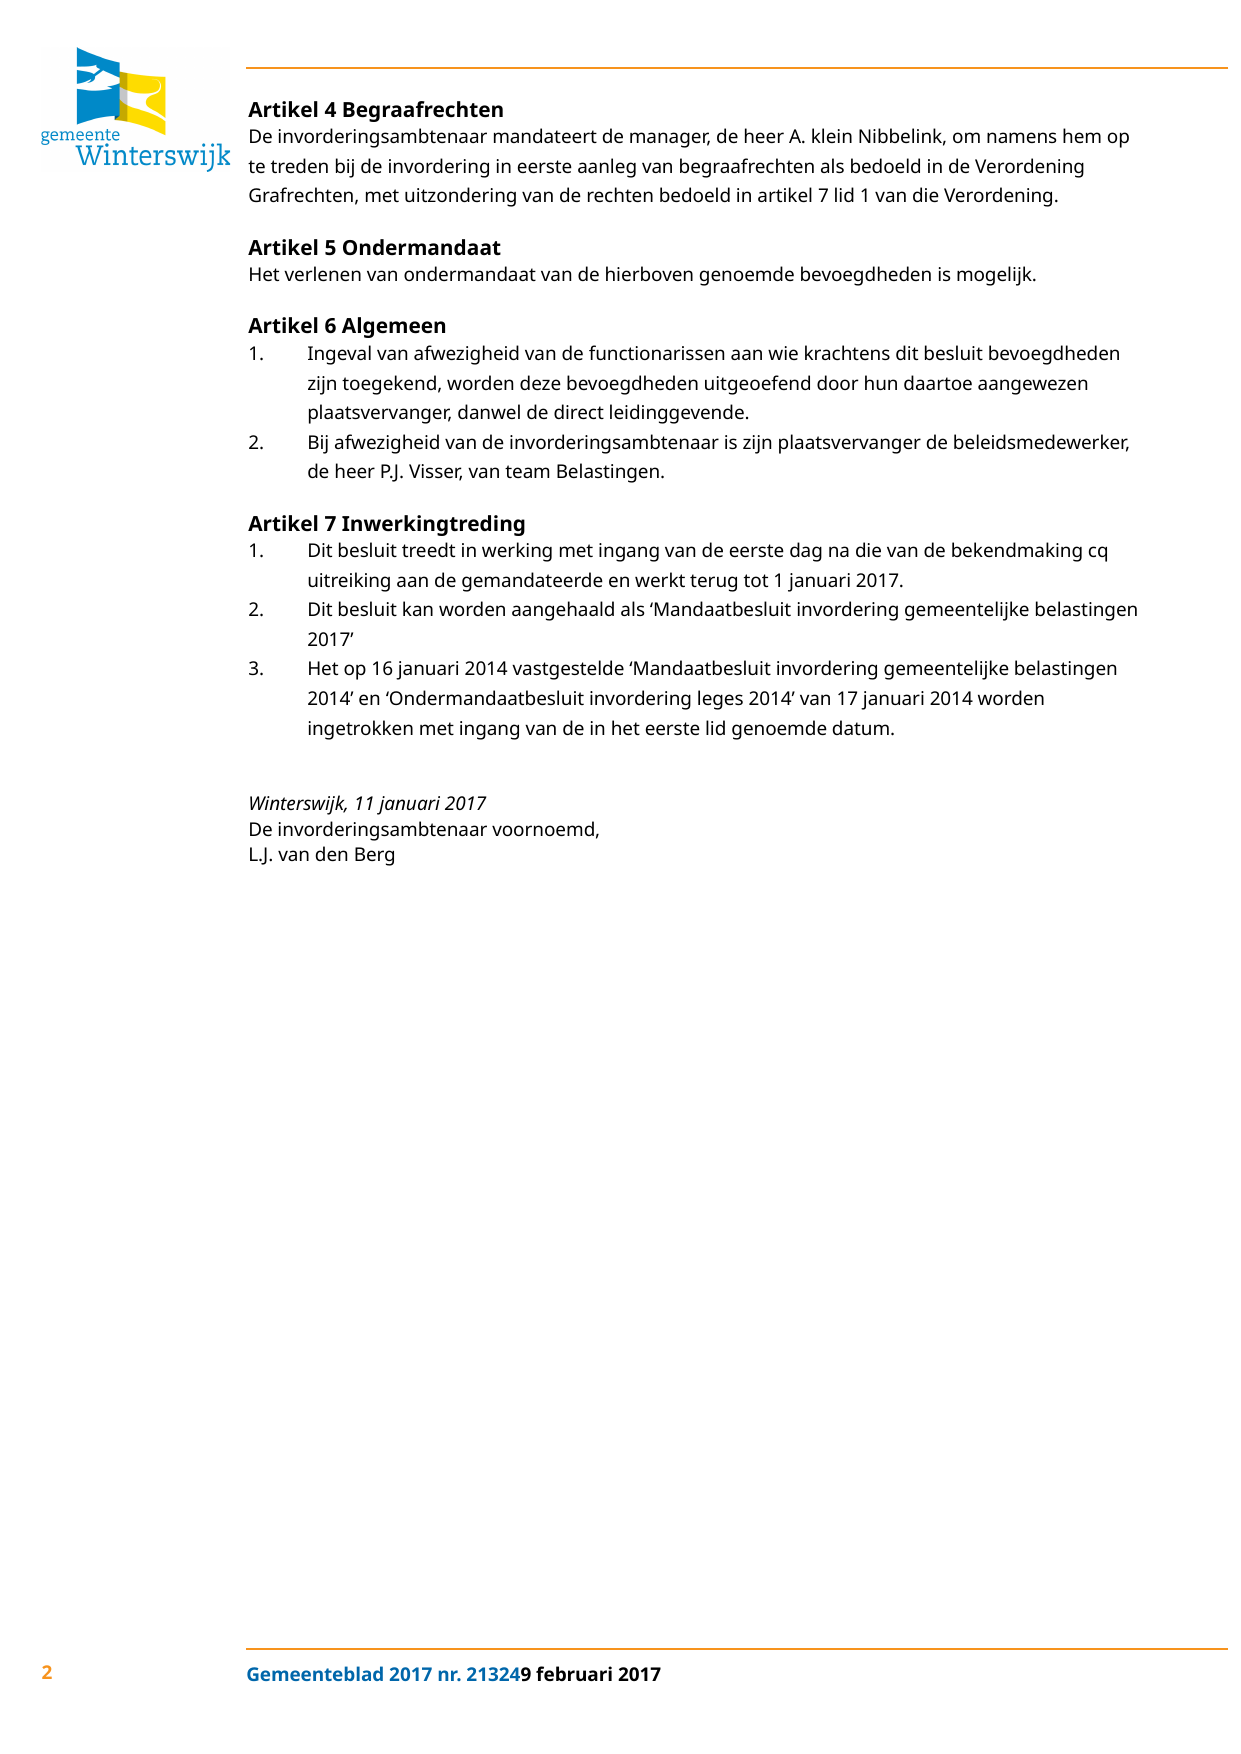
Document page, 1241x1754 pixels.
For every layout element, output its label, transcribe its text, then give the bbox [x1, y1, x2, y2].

picture [41, 47, 231, 172]
text De invorderingsambtenaar voornoemd, [248, 816, 1152, 841]
list Het op 16 januari 2014 vastgestelde ‘Mandaatbesluit invordering gemeentelijke belastingen 2014’ en ‘Ondermandaatbesluit invordering leges 2014’ van 17 januari 2014 worden ingetrokken met ingang van de in het eerste lid genoemde datum. [248, 656, 1152, 741]
text L.J. van den Berg [248, 841, 1152, 867]
list Dit besluit kan worden aangehaald als ‘Mandaatbesluit invordering gemeentelijke belastingen 2017’ [248, 596, 1152, 652]
list Ingeval van afwezigheid van de functionarissen aan wie krachtens dit besluit bevoegdheden zijn toegekend, worden deze bevoegdheden uitgeoefend door hun daartoe aangewezen plaatsvervanger, danwel de direct leidinggevende. [248, 340, 1152, 425]
text Winterswijk, 11 januari 2017 [248, 790, 1152, 816]
text De invorderingsambtenaar mandateert de manager, de heer A. klein Nibbelink, om namens hem op te treden bij de invordering in eerste aanleg van begraafrechten als bedoeld in de Verordening Grafrechten, met uitzondering van de rechten bedoeld in artikel 7 lid 1 van die Verordening. [248, 123, 1152, 208]
list Dit besluit treedt in werking met ingang van de eerste dag na die van de bekendmaking cq uitreiking aan de gemandateerde en werkt terug tot 1 januari 2017. [248, 537, 1152, 593]
text Het verlenen van ondermandaat van de hierboven genoemde bevoegdheden is mogelijk. [248, 261, 1152, 287]
text Artikel 7 Inwerkingtreding [248, 509, 1152, 537]
text Artikel 5 Ondermandaat [248, 233, 1152, 261]
text Artikel 6 Algemeen [248, 312, 1152, 340]
picture [225, 153, 231, 162]
list Bij afwezigheid van de invorderingsambtenaar is zijn plaatsvervanger de beleidsmedewerker, de heer P.J. Visser, van team Belastingen. [248, 429, 1152, 484]
text Artikel 4 Begraafrechten [248, 95, 1152, 123]
